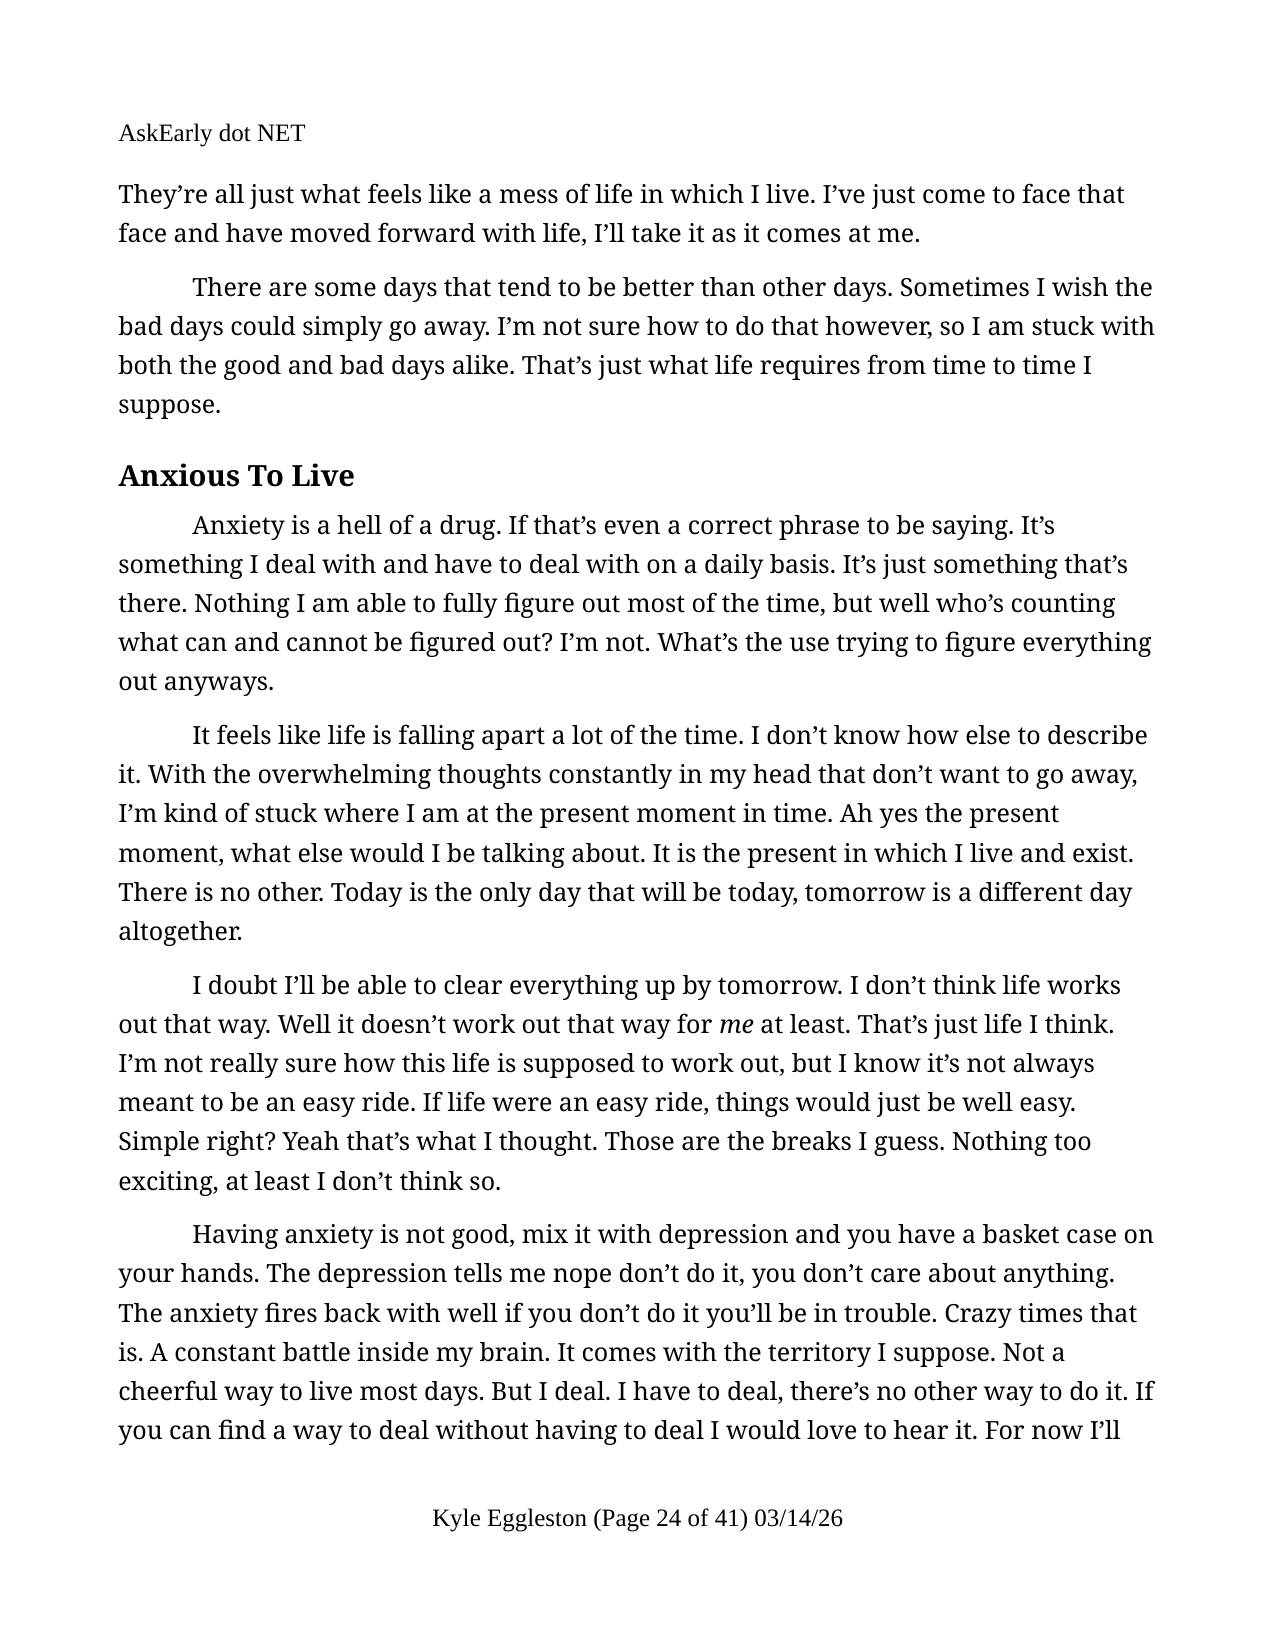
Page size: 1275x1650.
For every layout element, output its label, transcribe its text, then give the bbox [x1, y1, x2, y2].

text Anxiety is a hell of a drug. If that’s even a correct phrase to be saying. It’s something I deal with and have to deal with on a daily basis. It’s just something that’s there. Nothing I am able to fully figure out most of the time, but well who’s counting what can and cannot be figured out? I’m not. What’s the use trying to figure everything out anyways. [118, 507, 1157, 698]
text They’re all just what feels like a mess of life in which I live. I’ve just come to face that face and have moved forward with life, I’ll take it as it comes at me. [118, 176, 1157, 249]
text It feels like life is falling apart a lot of the time. I don’t know how else to describe it. With the overwhelming thoughts constantly in my head that don’t want to go away, I’m kind of stuck where I am at the present moment in time. Ah yes the present moment, what else would I be talking about. It is the present in which I live and exist. There is no other. Today is the only day that will be today, tomorrow is a different day altogether. [118, 718, 1157, 948]
text Having anxiety is not good, mix it with depression and you have a basket case on your hands. The depression tells me nope don’t do it, you don’t care about anything. The anxiety fires back with well if you don’t do it you’ll be in trouble. Crazy times that is. A constant battle inside my brain. It comes with the territory I suppose. Not a cheerful way to live most days. But I deal. I have to deal, there’s no other way to do it. If you can find a way to deal without having to deal I would love to hear it. For now I’ll [118, 1217, 1157, 1447]
subtitle Anxious To Live [118, 455, 1157, 495]
text I doubt I’ll be able to clear everything up by tomorrow. I don’t think life works out that way. Well it doesn’t work out that way for me at least. That’s just life I think. I’m not really sure how this life is supposed to work out, but I know it’s not always meant to be an easy ride. If life were an easy ride, things would just be well easy. Simple right? Yeah that’s what I thought. Those are the breaks I guess. Nothing too exciting, at least I don’t think so. [118, 967, 1157, 1197]
text There are some days that tend to be better than other days. Sometimes I wish the bad days could simply go away. I’m not sure how to do that however, so I am stuck with both the good and bad days alike. That’s just what life requires from time to time I suppose. [118, 269, 1157, 421]
